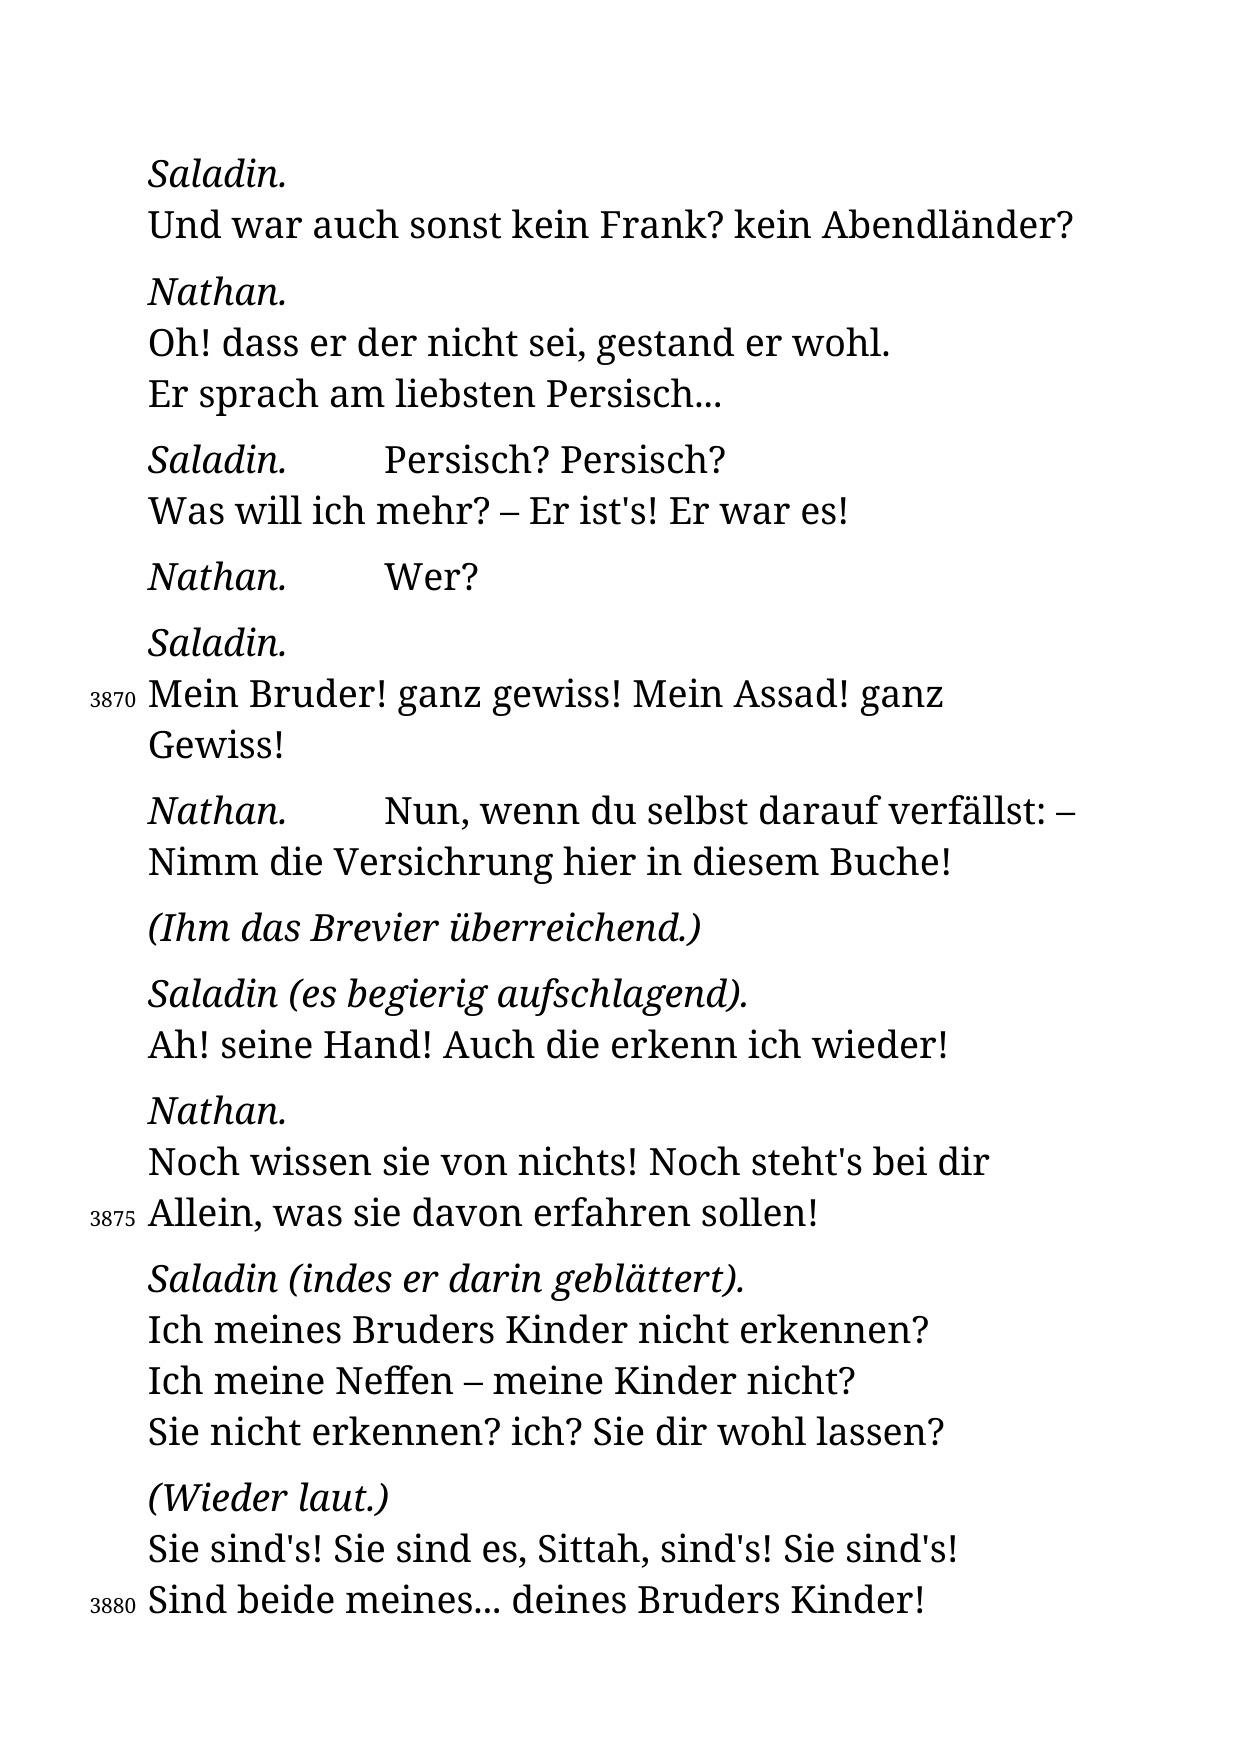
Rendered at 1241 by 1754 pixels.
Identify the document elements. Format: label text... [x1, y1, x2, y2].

text Allein, was sie davon erfahren sollen! [148, 1186, 1092, 1237]
text Noch wissen sie von nichts! Noch steht's bei dir [148, 1135, 1092, 1186]
text Ich meines Bruders Kinder nicht erkennen? [148, 1303, 1092, 1354]
text Nathan. Wer? [148, 550, 1092, 601]
text Saladin (indes er darin geblättert). [148, 1252, 1092, 1303]
text Sie sind's! Sie sind es, Sittah, sind's! Sie sind's! [148, 1523, 1092, 1574]
text Saladin (es begierig aufschlagend). [148, 967, 1092, 1018]
text Nathan. [148, 265, 1092, 316]
text Oh! dass er der nicht sei, gestand er wohl. [148, 316, 1092, 367]
text Nathan. [148, 1084, 1092, 1135]
text Ah! seine Hand! Auch die erkenn ich wieder! [148, 1018, 1092, 1069]
text Saladin. Persisch? Persisch? [148, 433, 1092, 484]
text Was will ich mehr? – Er ist's! Er war es! [148, 484, 1092, 535]
text (Wieder laut.) [148, 1472, 1092, 1523]
text (Ihm das Brevier überreichend.) [148, 901, 1092, 952]
text Er sprach am liebsten Persisch... [148, 367, 1092, 418]
text Gewiss! [148, 718, 1092, 769]
text Und war auch sonst kein Frank? kein Abendländer? [148, 199, 1092, 250]
text Ich meine Neffen – meine Kinder nicht? [148, 1354, 1092, 1406]
text Saladin. [148, 148, 1092, 199]
text Sie nicht erkennen? ich? Sie dir wohl lassen? [148, 1406, 1092, 1457]
text Nathan. Nun, wenn du selbst darauf verfällst: – [148, 784, 1092, 835]
text Sind beide meines... deines Bruders Kinder! [148, 1574, 1092, 1625]
text Mein Bruder! ganz gewiss! Mein Assad! ganz [148, 667, 1092, 718]
text Nimm die Versichrung hier in diesem Buche! [148, 835, 1092, 886]
text Saladin. [148, 616, 1092, 667]
